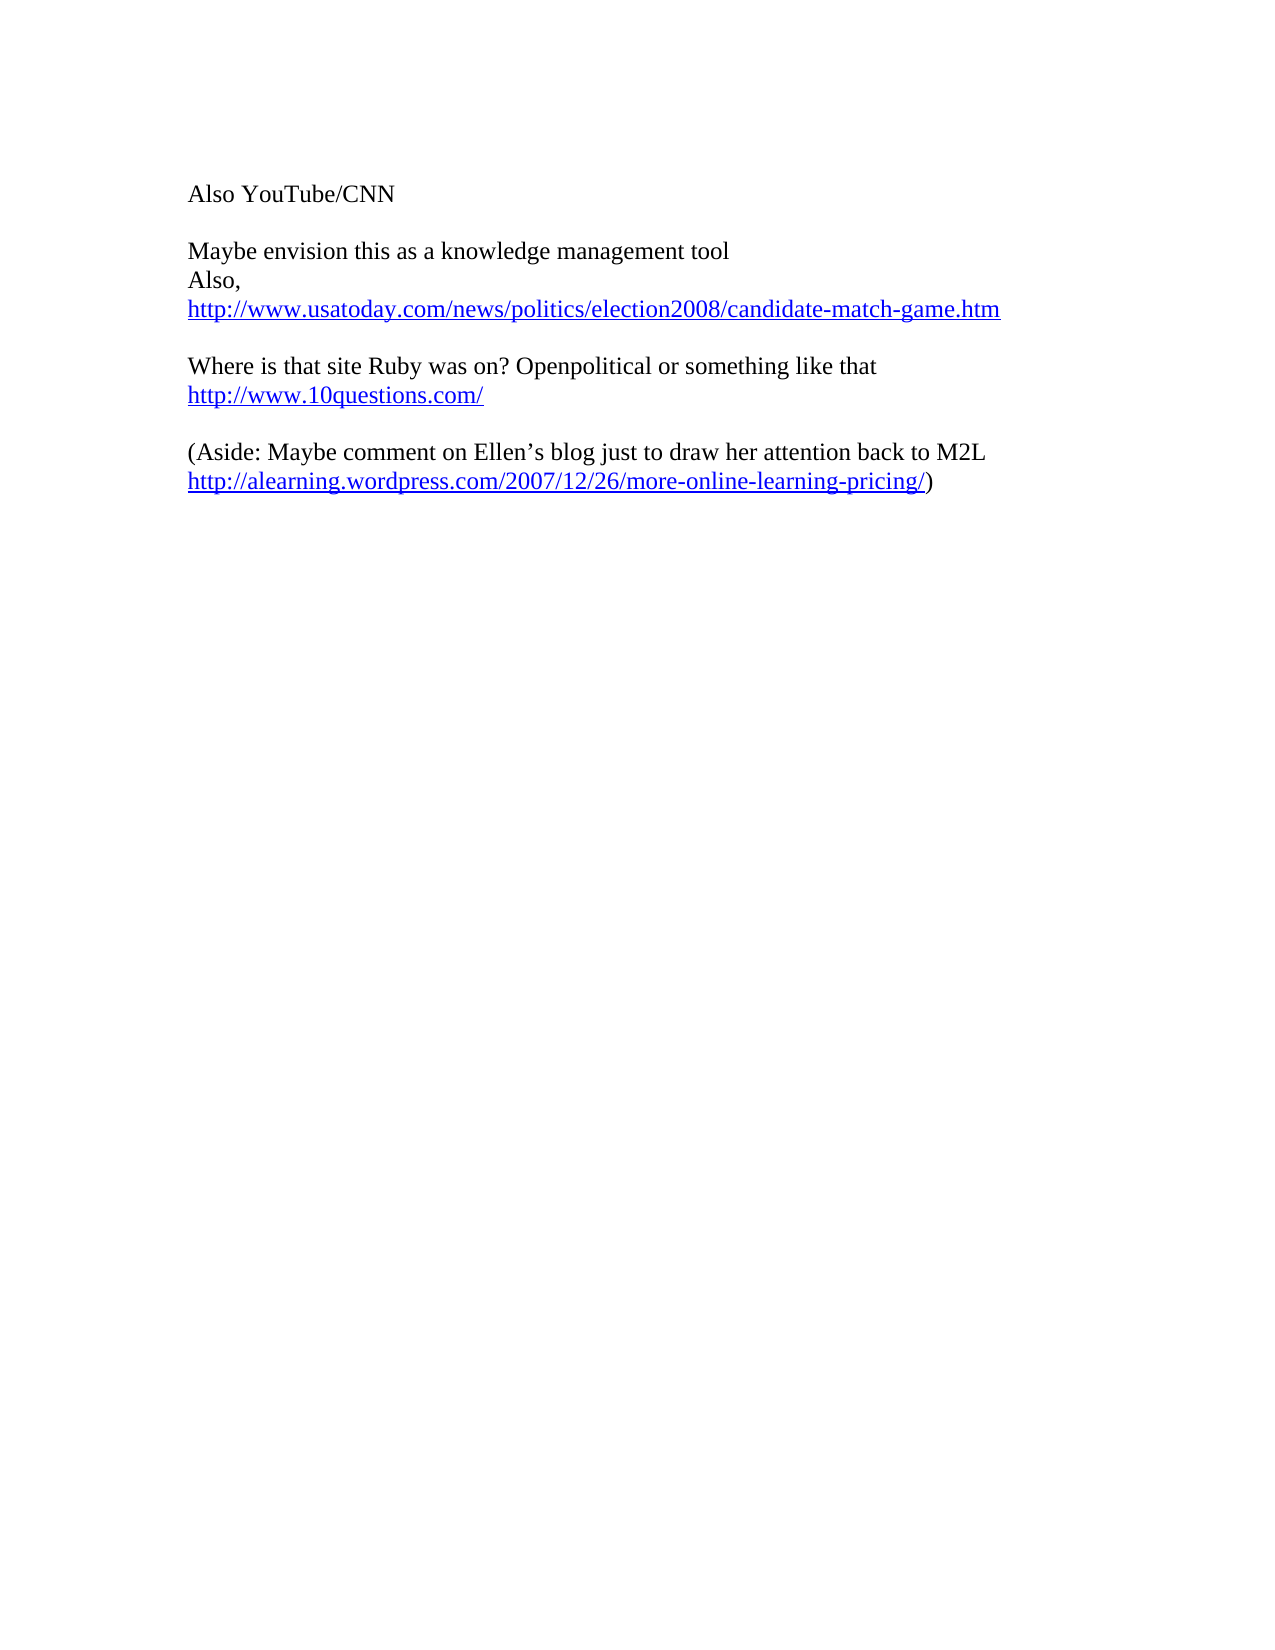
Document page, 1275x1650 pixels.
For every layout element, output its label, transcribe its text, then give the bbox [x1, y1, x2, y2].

text http://www.10questions.com/ [187, 380, 1087, 409]
text Also YouTube/CNN [187, 179, 1087, 207]
text Maybe envision this as a knowledge management tool [187, 236, 1087, 265]
text Where is that site Ruby was on? Openpolitical or something like that [187, 351, 1087, 380]
text (Aside: Maybe comment on Ellen’s blog just to draw her attention back to M2L http://alearning.wordpress.com/2007/12/26/more-online-learning-pricing/) [187, 437, 1087, 495]
text http://www.usatoday.com/news/politics/election2008/candidate-match-game.htm [187, 294, 1087, 322]
text Also, [187, 265, 1087, 294]
